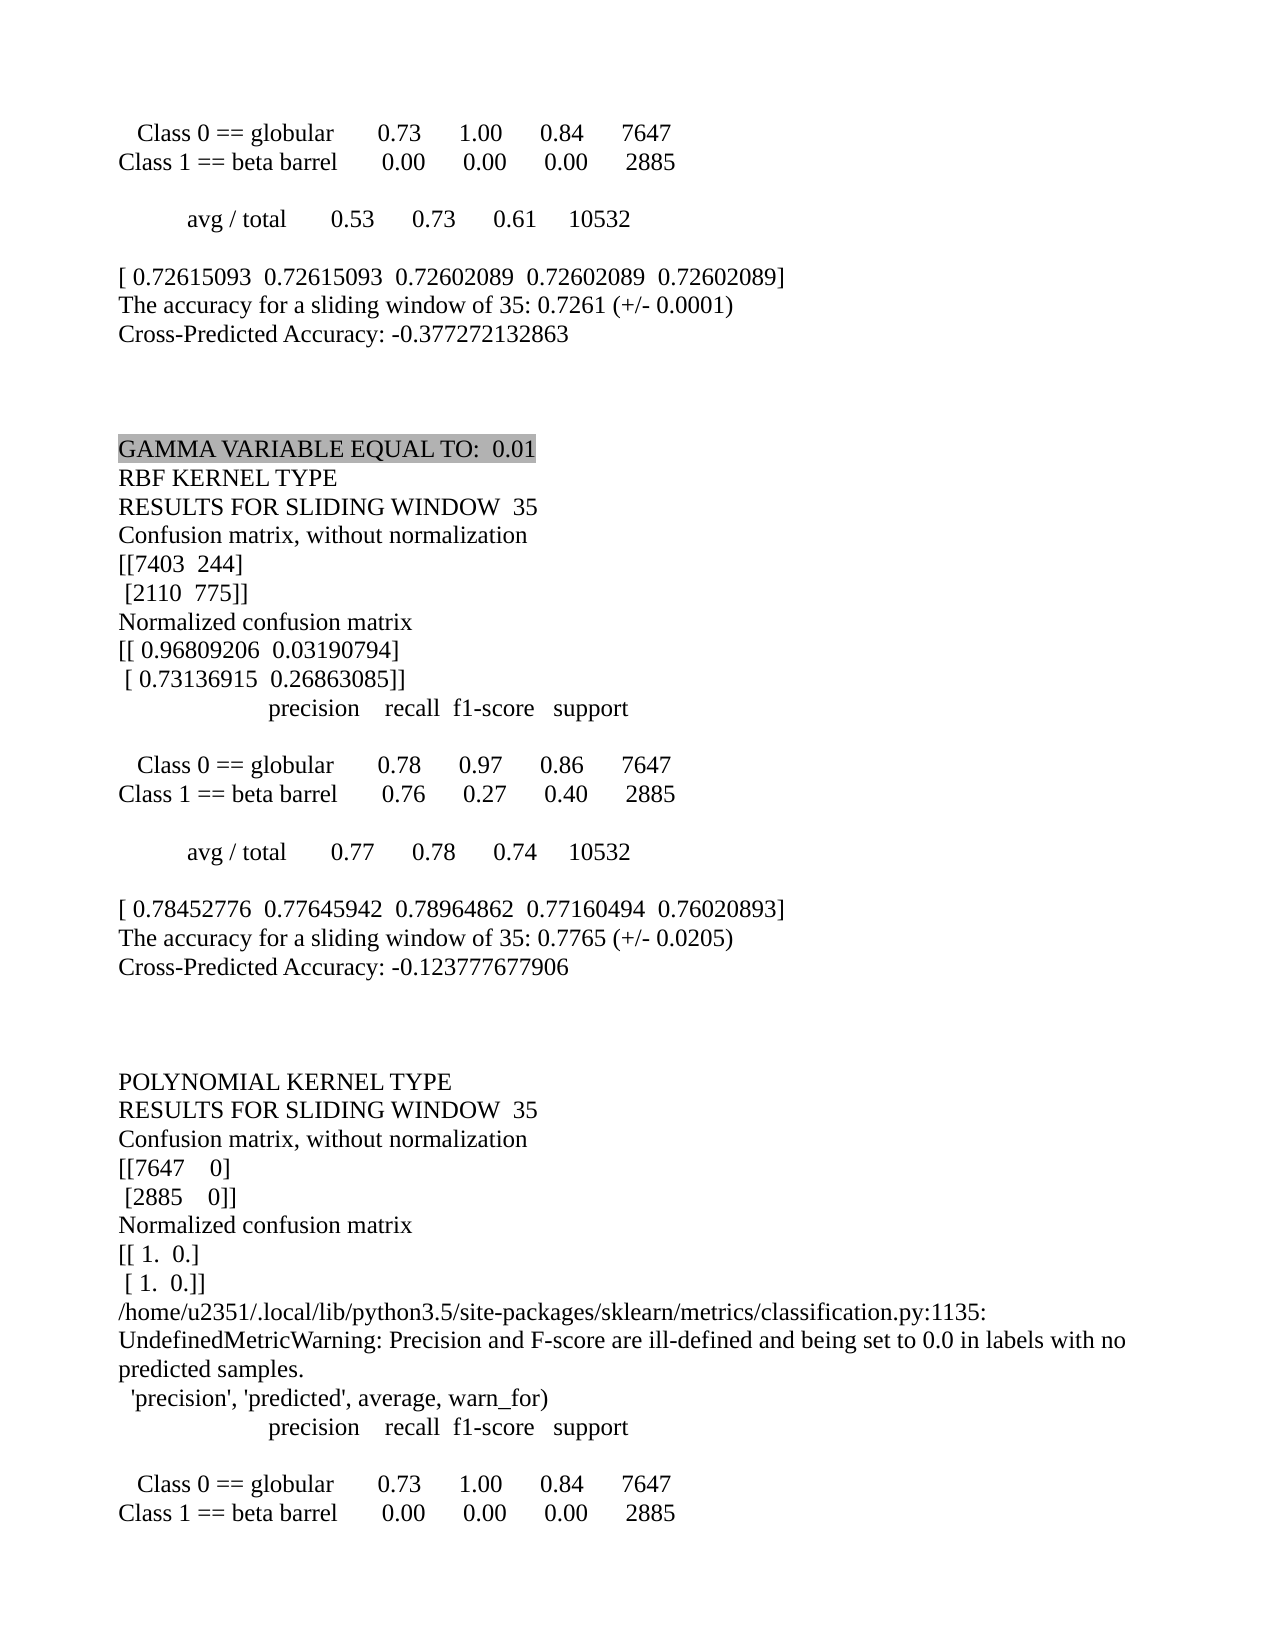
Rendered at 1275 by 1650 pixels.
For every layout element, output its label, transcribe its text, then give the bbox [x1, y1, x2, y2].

text RESULTS FOR SLIDING WINDOW 35 [118, 1096, 1157, 1124]
text [[7647 0] [118, 1153, 1157, 1182]
text Normalized confusion matrix [118, 1211, 1157, 1239]
text /home/u2351/.local/lib/python3.5/site-packages/sklearn/metrics/classification.py:1135: UndefinedMetricWarning: Precision and F-score are ill-defined and being set to 0.0 in labels with no predicted samples. [118, 1297, 1157, 1383]
text precision recall f1-score support [118, 1412, 1157, 1441]
text precision recall f1-score support [118, 693, 1157, 722]
text The accuracy for a sliding window of 35: 0.7765 (+/- 0.0205) [118, 923, 1157, 952]
text Confusion matrix, without normalization [118, 1124, 1157, 1153]
text Class 0 == globular 0.73 1.00 0.84 7647 [118, 118, 1157, 147]
text POLYNOMIAL KERNEL TYPE [118, 1067, 1157, 1096]
text GAMMA VARIABLE EQUAL TO: 0.01 [118, 434, 1157, 463]
text [2110 775]] [118, 578, 1157, 607]
text Class 0 == globular 0.78 0.97 0.86 7647 [118, 751, 1157, 779]
text [2885 0]] [118, 1182, 1157, 1211]
text Normalized confusion matrix [118, 607, 1157, 636]
text avg / total 0.53 0.73 0.61 10532 [118, 204, 1157, 233]
text Class 1 == beta barrel 0.00 0.00 0.00 2885 [118, 147, 1157, 176]
text [[ 0.96809206 0.03190794] [118, 636, 1157, 664]
text [ 0.73136915 0.26863085]] [118, 664, 1157, 693]
text Class 1 == beta barrel 0.00 0.00 0.00 2885 [118, 1498, 1157, 1527]
text RESULTS FOR SLIDING WINDOW 35 [118, 492, 1157, 521]
text Cross-Predicted Accuracy: -0.377272132863 [118, 319, 1157, 348]
text Confusion matrix, without normalization [118, 521, 1157, 549]
text Class 1 == beta barrel 0.76 0.27 0.40 2885 [118, 779, 1157, 808]
text avg / total 0.77 0.78 0.74 10532 [118, 837, 1157, 866]
text [ 0.72615093 0.72615093 0.72602089 0.72602089 0.72602089] [118, 262, 1157, 291]
text [ 0.78452776 0.77645942 0.78964862 0.77160494 0.76020893] [118, 894, 1157, 923]
text RBF KERNEL TYPE [118, 463, 1157, 492]
text Cross-Predicted Accuracy: -0.123777677906 [118, 952, 1157, 981]
text Class 0 == globular 0.73 1.00 0.84 7647 [118, 1469, 1157, 1498]
text [[7403 244] [118, 549, 1157, 578]
text 'precision', 'predicted', average, warn_for) [118, 1383, 1157, 1412]
text [[ 1. 0.] [118, 1239, 1157, 1268]
text [ 1. 0.]] [118, 1268, 1157, 1297]
text The accuracy for a sliding window of 35: 0.7261 (+/- 0.0001) [118, 291, 1157, 319]
